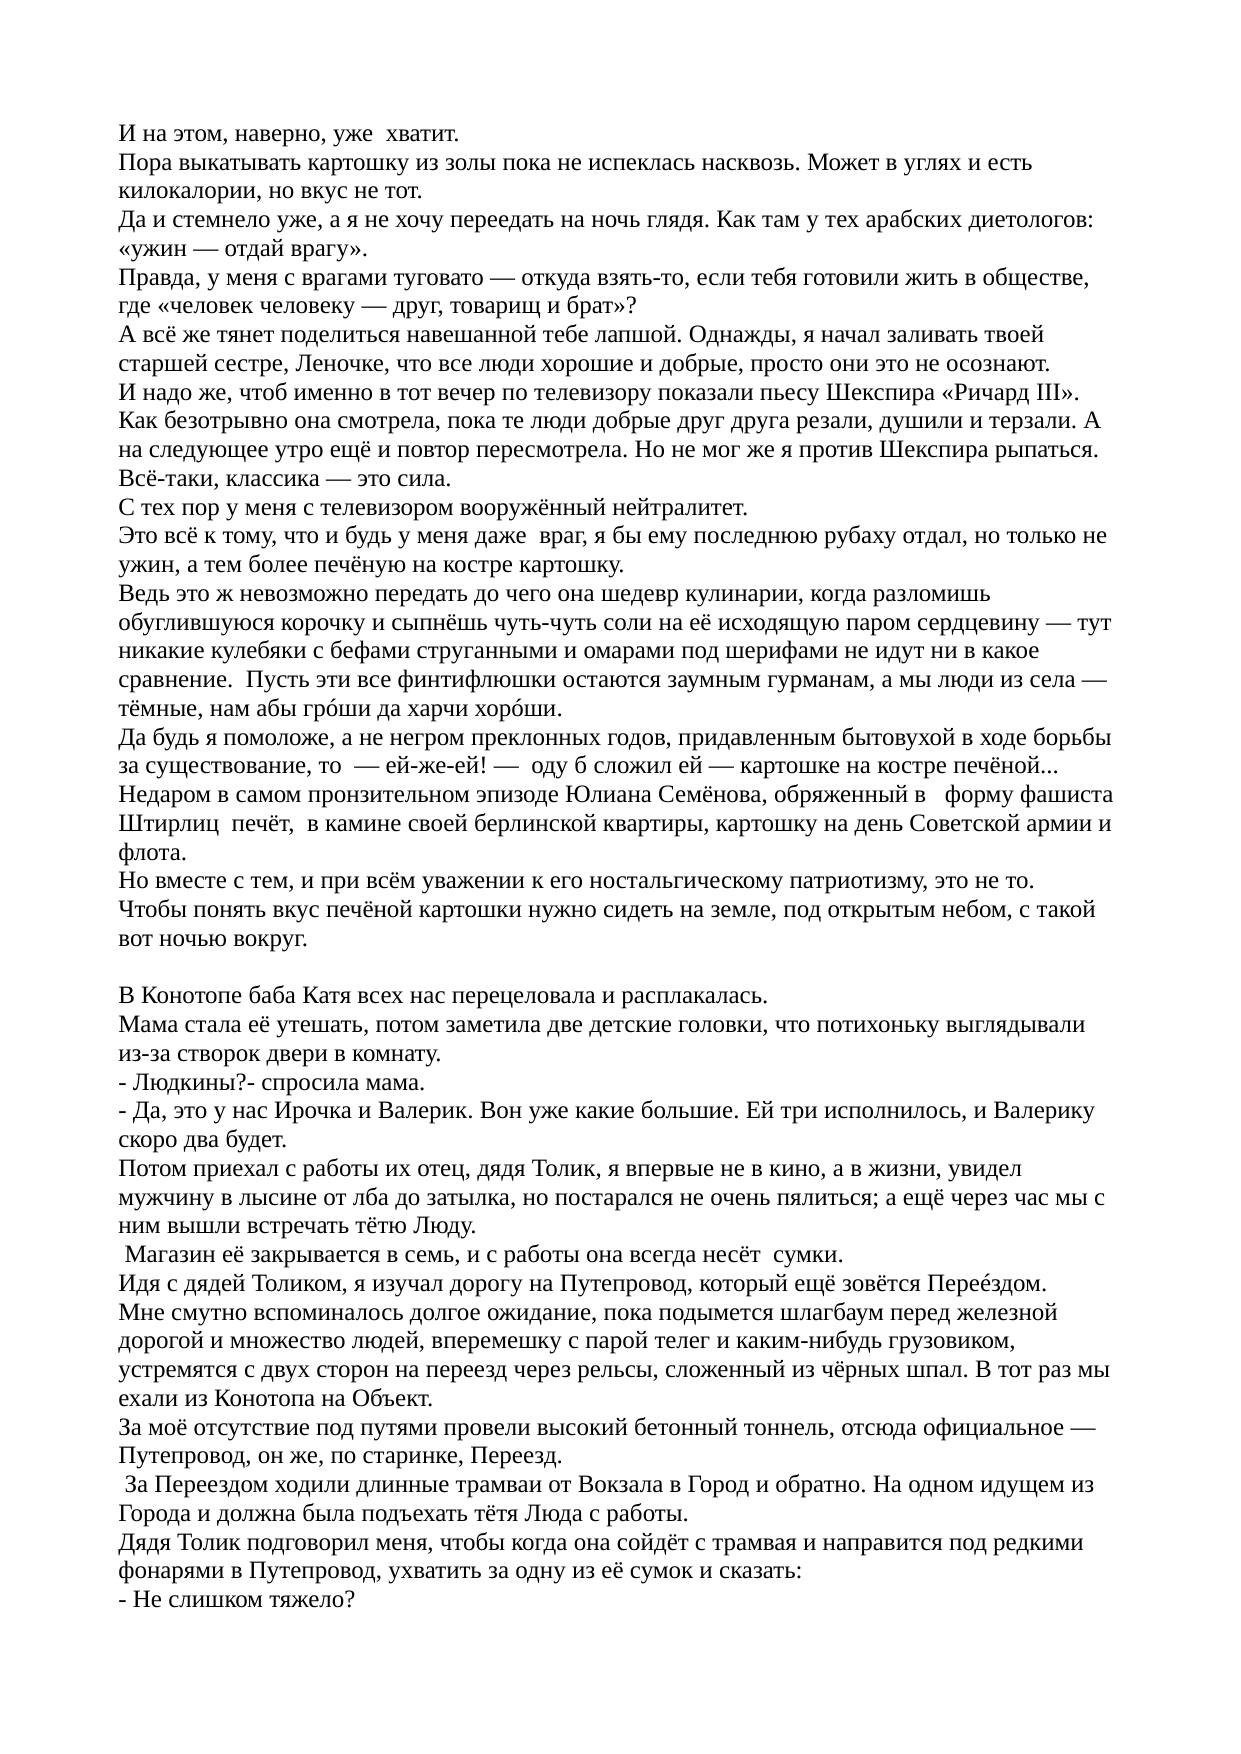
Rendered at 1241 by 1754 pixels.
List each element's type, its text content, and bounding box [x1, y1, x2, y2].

text За моё отсутствие под путями провели высокий бетонный тоннель, отсюда официальное — Путепровод, он же, по старинке, Переезд. [118, 1412, 1122, 1469]
text Да будь я помоложе, а не негром преклонных годов, придавленным бытовухой в ходе борьбы за существование, то — ей-же-ей! — оду б сложил ей — картошке на костре печёной... [118, 722, 1122, 779]
text В Конотопе баба Катя всех нас перецеловала и расплакалась. [118, 981, 1122, 1009]
text Мне смутно вспоминалось долгое ожидание, пока подымется шлагбаум перед железной дорогой и множество людей, вперемешку с парой телег и каким-нибудь грузовиком, устремятся с двух сторон на переезд через рельсы, сложенный из чёрных шпал. В тот раз мы ехали из Конотопа на Объект. [118, 1297, 1122, 1412]
text Магазин её закрывается в семь, и с работы она всегда несёт сумки. [118, 1239, 1122, 1268]
text И надо же, чтоб именно в тот вечер по телевизору показали пьесу Шекспира «Ричард III». Как безотрывно она смотрела, пока те люди добрые друг друга резали, душили и терзали. А на следующее утро ещё и повтор пересмотрела. Но не мог же я против Шекспира рыпаться. Всё-таки, классика — это сила. [118, 377, 1122, 492]
text Идя с дядей Толиком, я изучал дорогу на Путепровод, который ещё зовётся Переéздом. [118, 1268, 1122, 1297]
text За Переездом ходили длинные трамваи от Вокзала в Город и обратно. На одном идущем из Города и должна была подъехать тётя Люда с работы. [118, 1469, 1122, 1527]
text А всё же тянет поделиться навешанной тебе лапшой. Однажды, я начал заливать твоей старшей сестре, Леночке, что все люди хорошие и добрые, просто они это не осознают. [118, 319, 1122, 377]
text Чтобы понять вкус печёной картошки нужно сидеть на земле, под открытым небом, с такой вот ночью вокруг. [118, 894, 1122, 952]
text Мама стала её утешать, потом заметила две детские головки, что потихоньку выглядывали из-за створок двери в комнату. [118, 1009, 1122, 1067]
text Недаром в самом пронзительном эпизоде Юлиана Семёнова, обряженный в форму фашиста Штирлиц печёт, в камине своей берлинской квартиры, картошку на день Советской армии и флота. [118, 779, 1122, 866]
text Дядя Толик подговорил меня, чтобы когда она сойдёт с трамвая и направится под редкими фонарями в Путепровод, ухватить за одну из её сумок и сказать: [118, 1527, 1122, 1584]
text - Да, это у нас Ирочка и Валерик. Вон уже какие большие. Ей три исполнилось, и Валерику скоро два будет. [118, 1096, 1122, 1153]
text С тех пор у меня с телевизором вооружённый нейтралитет. [118, 492, 1122, 521]
text - Людкины?- спросила мама. [118, 1067, 1122, 1096]
text Потом приехал с работы их отец, дядя Толик, я впервые не в кино, а в жизни, увидел мужчину в лысине от лба до затылка, но постарался не очень пялиться; а ещё через час мы с ним вышли встречать тётю Люду. [118, 1153, 1122, 1239]
text Но вместе с тем, и при всём уважении к его ностальгическому патриотизму, это не то. [118, 866, 1122, 894]
text Да и стемнело уже, а я не хочу переедать на ночь глядя. Как там у тех арабских диетологов: «ужин — отдай врагу». [118, 204, 1122, 262]
text Правда, у меня с врагами туговато — откуда взять-то, если тебя готовили жить в обществе, где «человек человеку — друг, товарищ и брат»? [118, 262, 1122, 319]
text Пора выкатывать картошку из золы пока не испеклась насквозь. Может в углях и есть килокалории, но вкус не тот. [118, 147, 1122, 204]
text Ведь это ж невозможно передать до чего она шедевр кулинарии, когда разломишь обуглившуюся корочку и сыпнёшь чуть-чуть соли на её исходящую паром сердцевину — тут никакие кулебяки с бефами струганными и омарами под шерифами не идут ни в какое сравнение. Пусть эти все финтифлюшки остаются заумным гурманам, а мы люди из села — тёмные, нам абы грóши да харчи хорóши. [118, 578, 1122, 722]
text Это всё к тому, что и будь у меня даже враг, я бы ему последнюю рубаху отдал, но только не ужин, а тем более печёную на костре картошку. [118, 521, 1122, 578]
text И на этом, наверно, уже хватит. [118, 118, 1122, 147]
text - Не слишком тяжело? [118, 1584, 1122, 1613]
